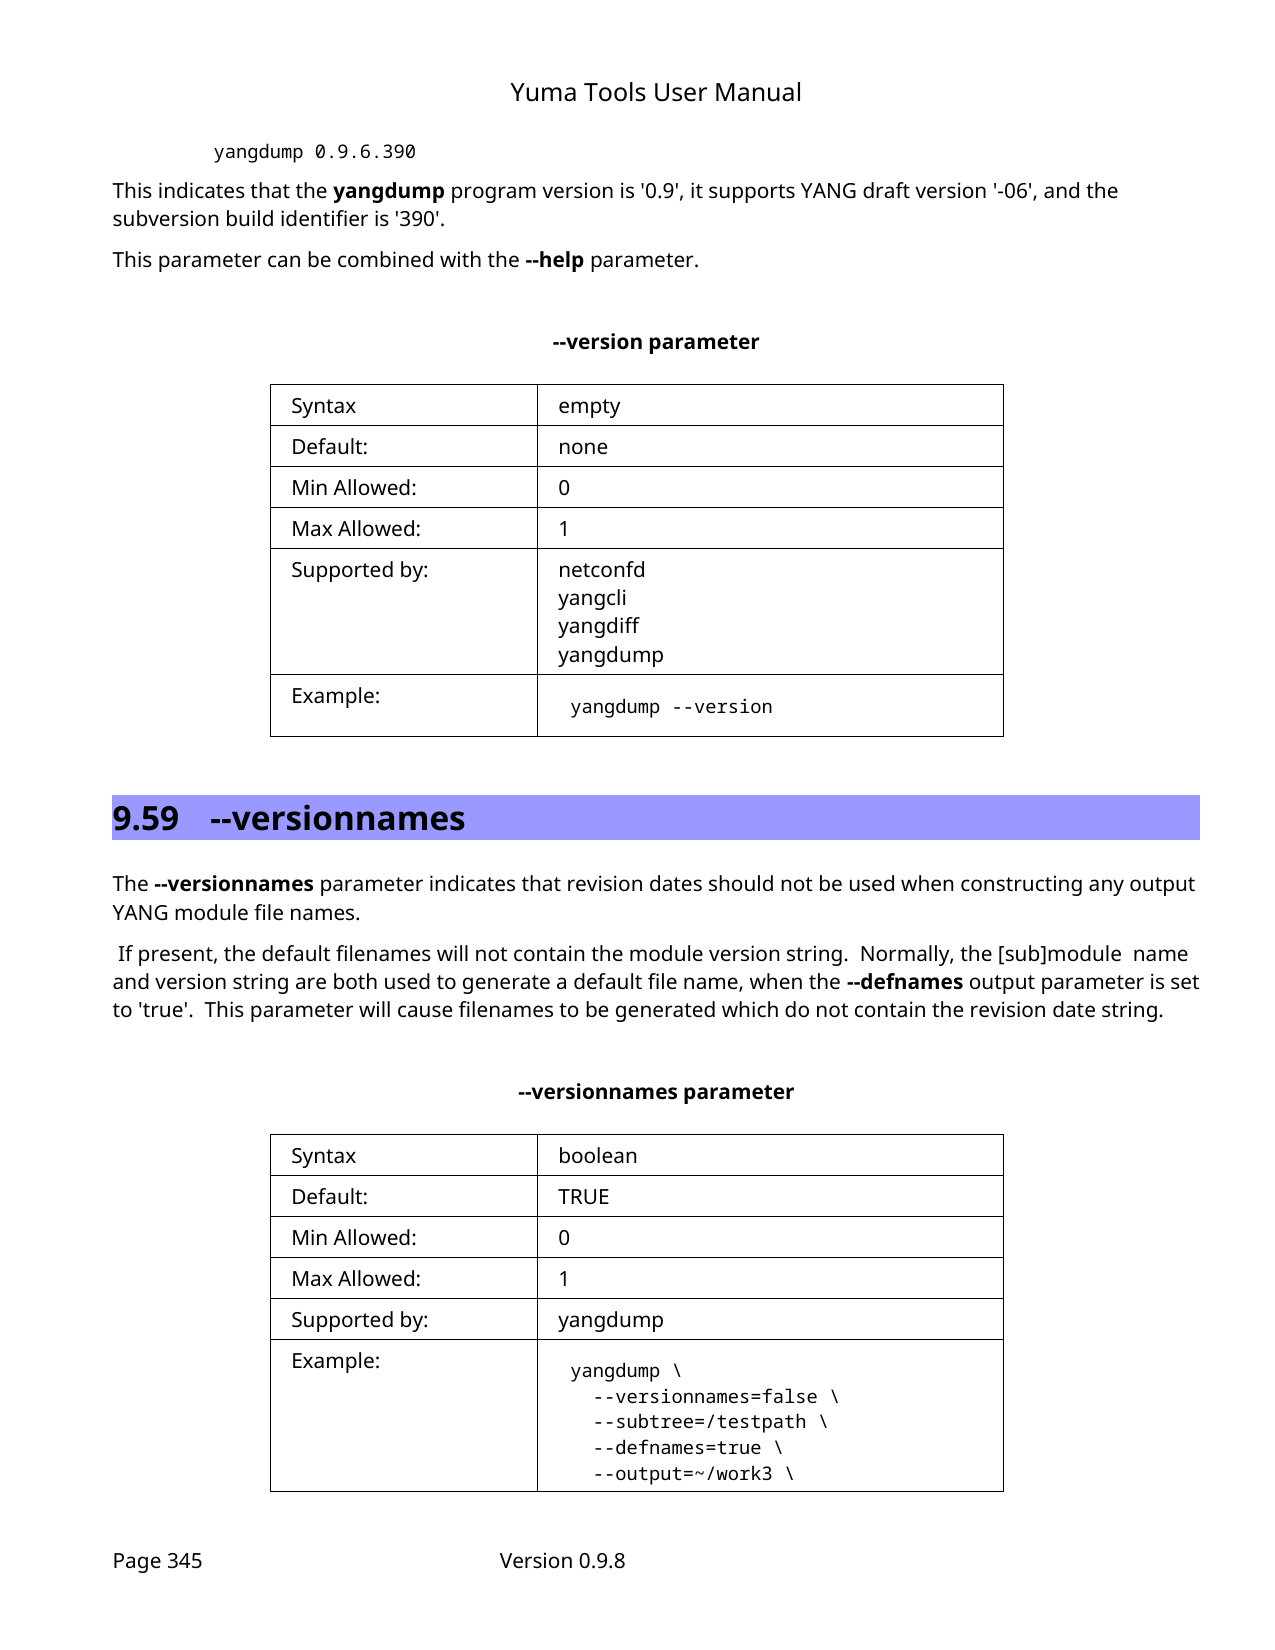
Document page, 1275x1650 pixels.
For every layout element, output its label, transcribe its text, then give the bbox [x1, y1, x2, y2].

text If present, the default filenames will not contain the module version string. Normally, the [sub]module name and version string are both used to generate a default file name, when the --defnames output parameter is set to 'true'. This parameter will cause filenames to be generated which do not contain the revision date string. [112, 939, 1200, 1024]
subtitle --versionnames parameter [127, 1077, 1185, 1106]
text This parameter can be combined with the --help parameter. [112, 245, 1200, 274]
table_cell Default: [271, 426, 537, 466]
table_cell Max Allowed: [271, 508, 537, 548]
table_cell Min Allowed: [271, 467, 537, 507]
table_header boolean [538, 1135, 1003, 1175]
table_cell Supported by: [271, 549, 537, 674]
subtitle --version parameter [127, 327, 1185, 356]
table_cell Example: [271, 675, 537, 736]
table_cell 0 [538, 1217, 1003, 1257]
text This indicates that the yangdump program version is '0.9', it supports YANG draft version '-06', and the subversion build identifier is '390'. [112, 176, 1200, 233]
table_cell yangdump --version [538, 675, 1003, 736]
table_cell netconfd yangcli yangdiff yangdump [538, 549, 1003, 674]
table_cell 1 [538, 1258, 1003, 1298]
table_cell Example: [271, 1340, 537, 1491]
table_header Syntax [271, 1135, 537, 1175]
table_cell 0 [538, 467, 1003, 507]
table_cell Max Allowed: [271, 1258, 537, 1298]
table_cell TRUE [538, 1176, 1003, 1216]
table_cell yangdump [538, 1299, 1003, 1339]
table_cell yangdump \ --versionnames=false \ --subtree=/testpath \ --defnames=true \ --output=~/work3 \ [538, 1340, 1003, 1491]
table_header Syntax [271, 385, 537, 425]
table_cell 1 [538, 508, 1003, 548]
table_cell Supported by: [271, 1299, 537, 1339]
table_cell none [538, 426, 1003, 466]
subtitle --versionnames [112, 795, 1200, 840]
table_cell Default: [271, 1176, 537, 1216]
text The --versionnames parameter indicates that revision dates should not be used when constructing any output YANG module file names. [112, 869, 1200, 926]
table_cell Min Allowed: [271, 1217, 537, 1257]
text yangdump 0.9.6.390 [139, 138, 1200, 164]
table_header empty [538, 385, 1003, 425]
